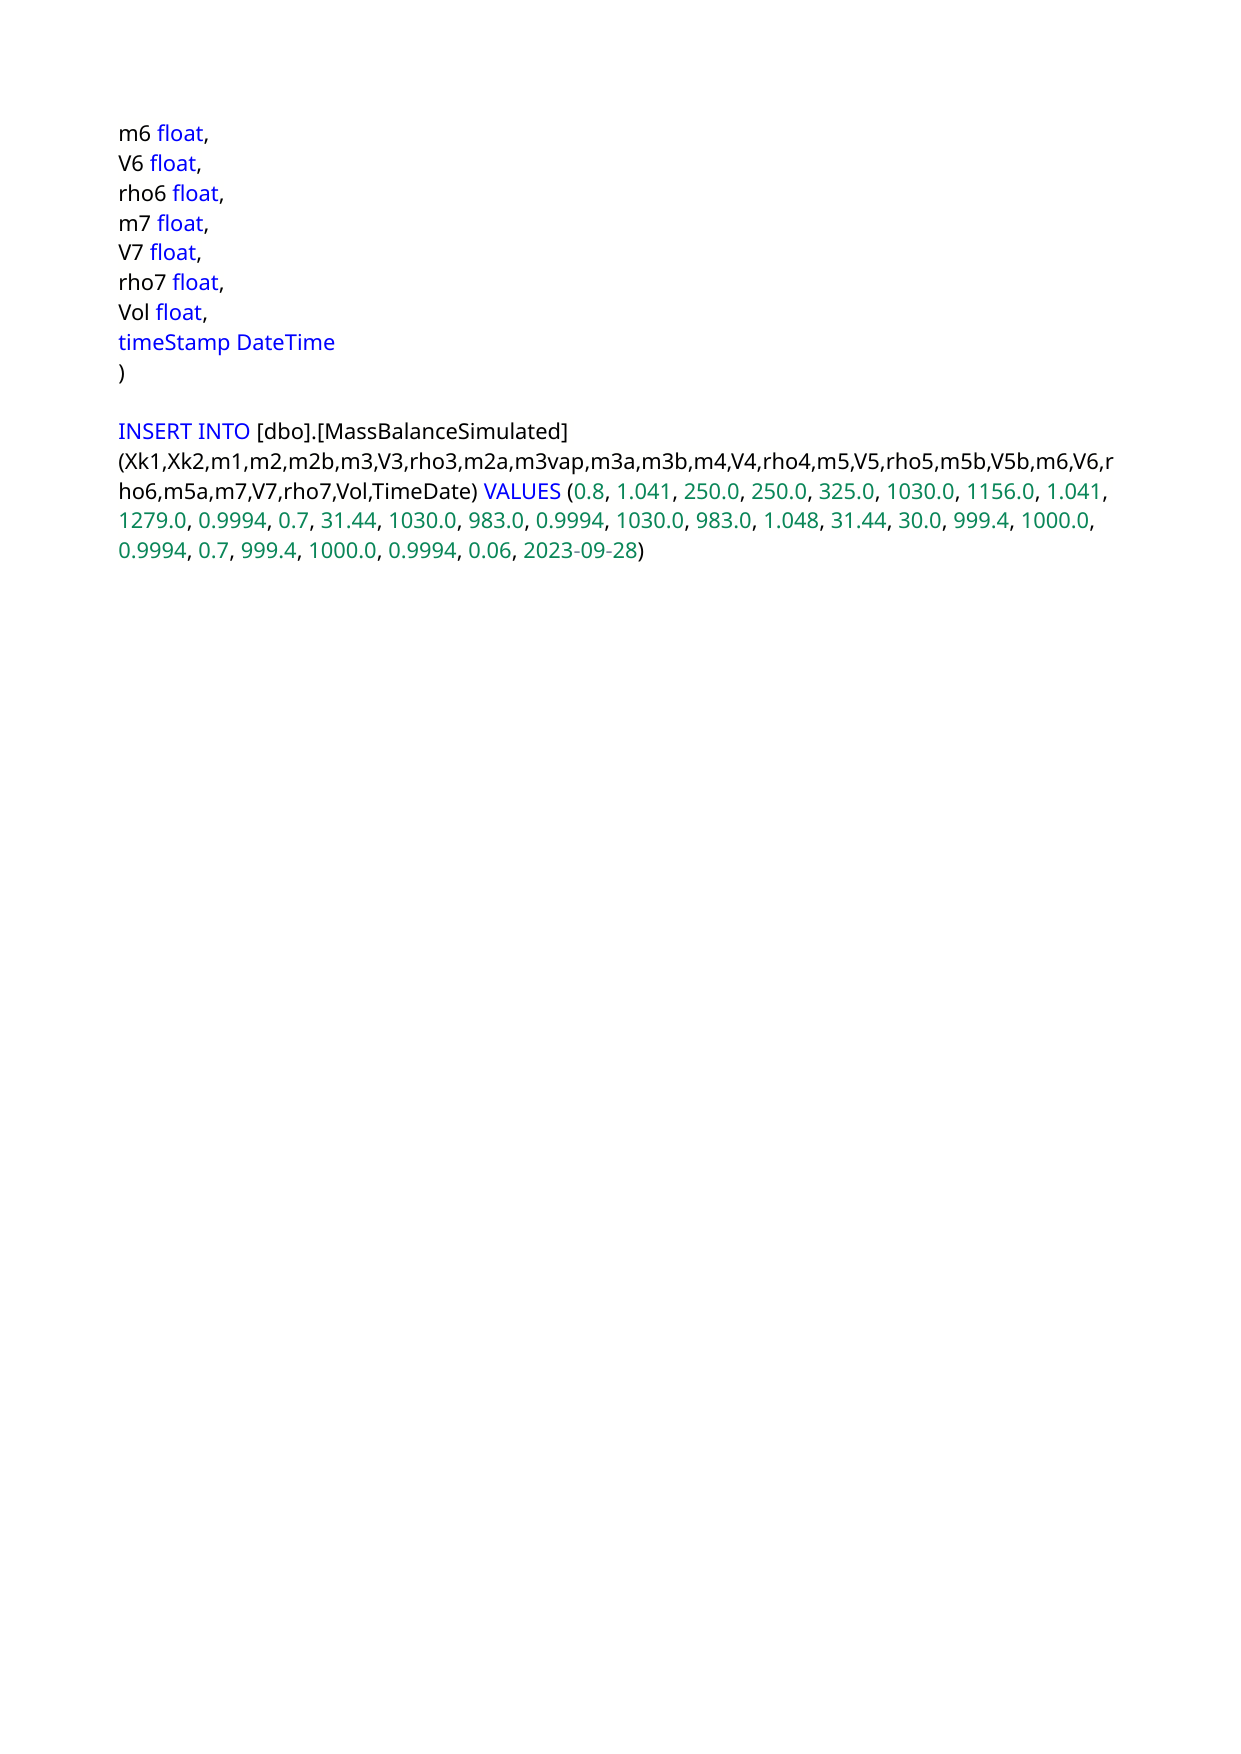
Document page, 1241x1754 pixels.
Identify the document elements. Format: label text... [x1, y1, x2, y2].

text rho7 float, [118, 267, 1122, 297]
text m6 float, [118, 118, 1122, 148]
text V6 float, [118, 148, 1122, 178]
text timeStamp DateTime [118, 327, 1122, 356]
text V7 float, [118, 237, 1122, 267]
text INSERT INTO [dbo].[MassBalanceSimulated] (Xk1,Xk2,m1,m2,m2b,m3,V3,rho3,m2a,m3vap,m3a,m3b,m4,V4,rho4,m5,V5,rho5,m5b,V5b,m6,V6,rho6,m5a,m7,V7,rho7,Vol,TimeDate) VALUES (0.8, 1.041, 250.0, 250.0, 325.0, 1030.0, 1156.0, 1.041, 1279.0, 0.9994, 0.7, 31.44, 1030.0, 983.0, 0.9994, 1030.0, 983.0, 1.048, 31.44, 30.0, 999.4, 1000.0, 0.9994, 0.7, 999.4, 1000.0, 0.9994, 0.06, 2023-09-28) [118, 416, 1122, 565]
text Vol float, [118, 297, 1122, 327]
text ) [118, 356, 1122, 386]
text m7 float, [118, 207, 1122, 237]
text rho6 float, [118, 178, 1122, 207]
